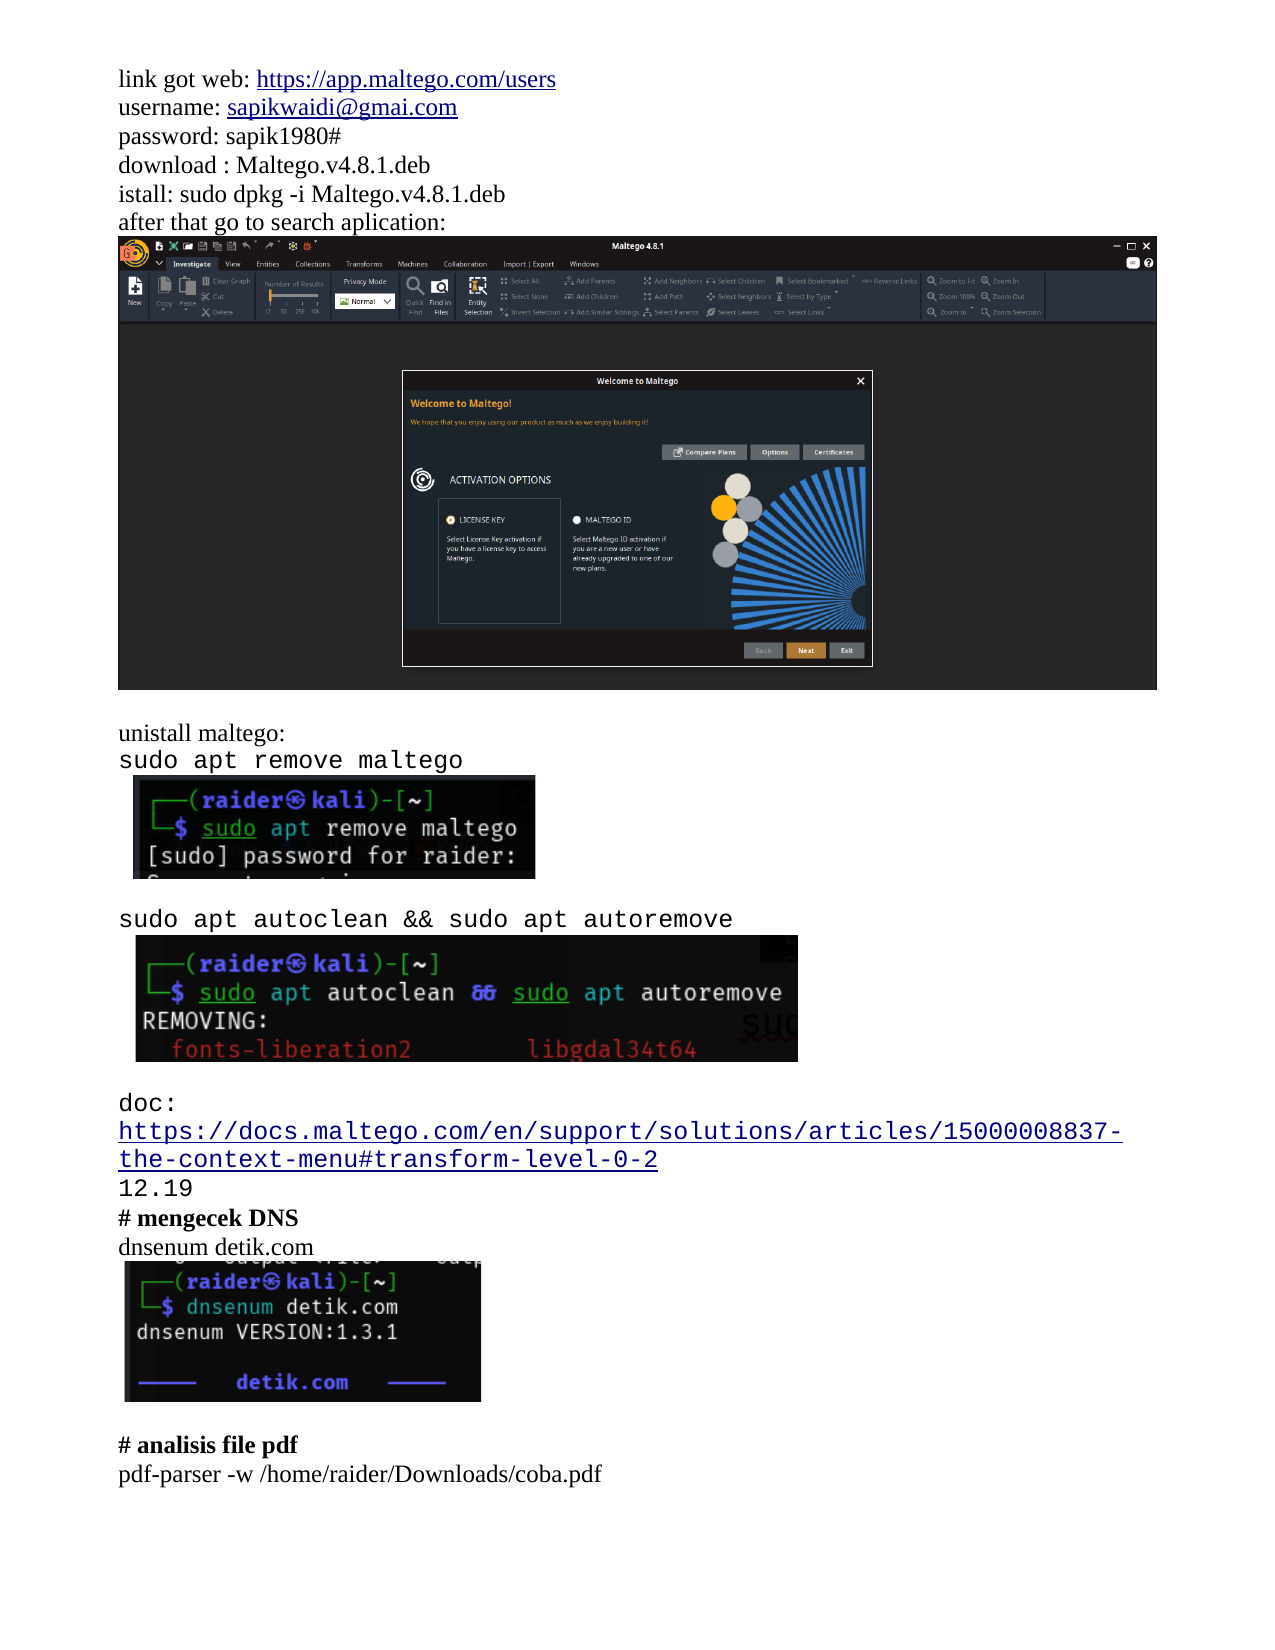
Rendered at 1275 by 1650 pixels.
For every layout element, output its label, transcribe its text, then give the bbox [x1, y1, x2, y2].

text doc: https://docs.maltego.com/en/support/solutions/articles/15000008837-the-context-menu#transform-level-0-2 [118, 1090, 1157, 1175]
picture [133, 775, 536, 879]
text sudo apt autoclean && sudo apt autoremove [118, 907, 1157, 935]
text pdf-parser -w /home/raider/Downloads/coba.pdf [118, 1459, 1157, 1488]
text unistall maltego: [118, 718, 1157, 747]
picture [124, 1261, 482, 1402]
text dnsenum detik.com [118, 1232, 1157, 1261]
text password: sapik1980# [118, 121, 1157, 150]
text 12.19 [118, 1175, 1157, 1203]
picture [135, 935, 798, 1062]
text istall: sudo dpkg -i Maltego.v4.8.1.deb [118, 179, 1157, 207]
text after that go to search aplication: [118, 207, 1157, 236]
text link got web: https://app.maltego.com/users [118, 64, 1157, 92]
text sudo apt remove maltego [118, 747, 1157, 776]
text # analisis file pdf [118, 1430, 1157, 1459]
text username: sapikwaidi@gmai.com [118, 92, 1157, 121]
picture [118, 236, 1157, 690]
text download : Maltego.v4.8.1.deb [118, 150, 1157, 179]
text # mengecek DNS [118, 1203, 1157, 1232]
